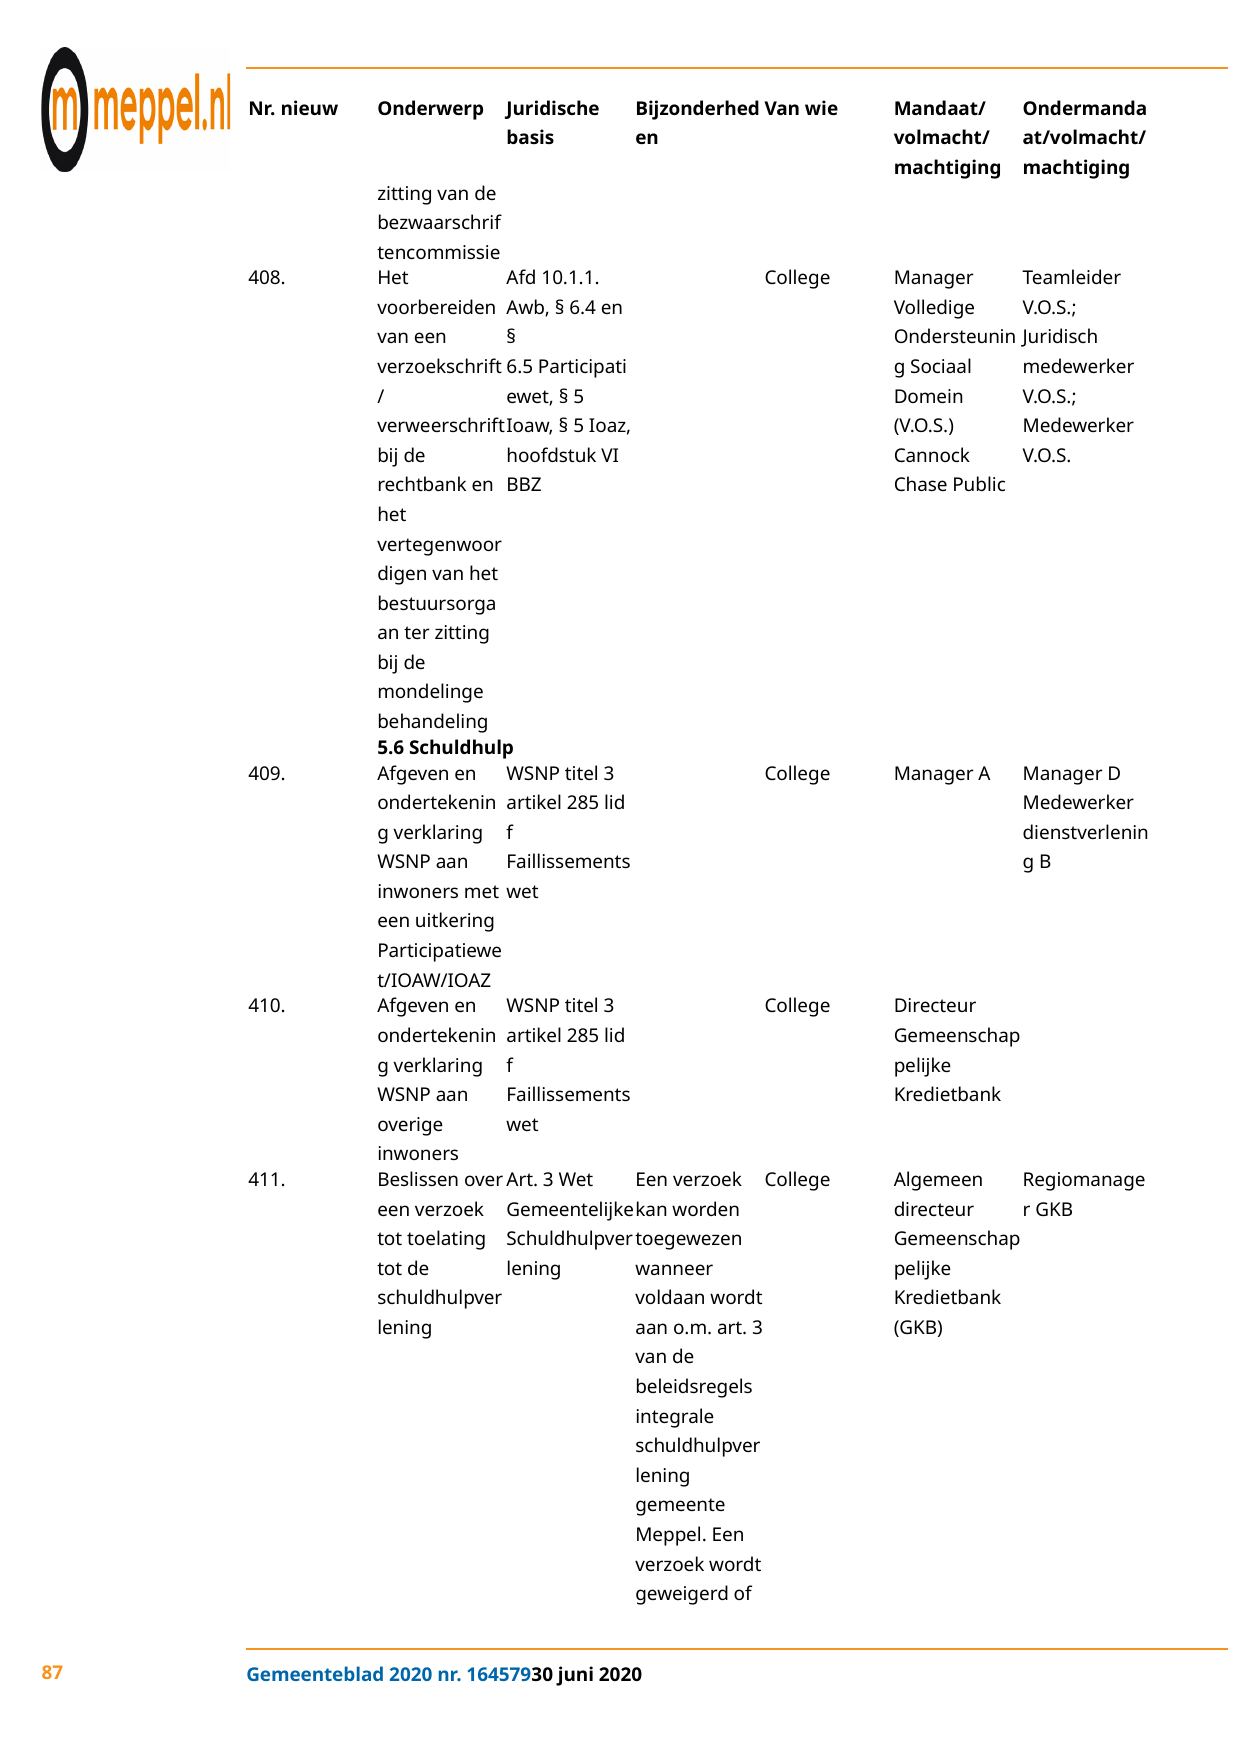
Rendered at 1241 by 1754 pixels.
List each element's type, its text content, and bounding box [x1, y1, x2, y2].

table_cell Manager D Medewerker dienstverlening B [1023, 760, 1152, 993]
table_cell [506, 180, 635, 264]
table_cell Directeur Gemeenschappelijke Kredietbank [894, 993, 1022, 1166]
table_cell WSNP titel 3 artikel 285 lid f Faillissementswet [506, 993, 635, 1166]
table_cell [635, 993, 764, 1166]
table_cell [248, 265, 377, 734]
table_cell Afd 10.1.1. Awb, § 6.4 en § 6.5 Participatiewet, § 5 Ioaw, § 5 Ioaz, hoofdstuk VI BBZ [506, 265, 635, 734]
table_cell Beslissen over een verzoek tot toelating tot de schuldhulpverlening [377, 1166, 506, 1606]
table_header Bijzonderheden [635, 95, 764, 180]
table_cell [635, 265, 764, 734]
table_cell College [764, 1166, 893, 1606]
table_cell zitting van de bezwaarschriftencommissie [377, 180, 506, 264]
table_cell Manager A [894, 760, 1022, 993]
table_cell [248, 180, 377, 264]
table_cell Art. 3 Wet Gemeentelijke Schuldhulpverlening [506, 1166, 635, 1606]
table_cell 5.6 Schuldhulp [377, 734, 1152, 760]
table_cell [635, 760, 764, 993]
table_header Onderwerp [377, 95, 506, 180]
table_cell College [764, 265, 893, 734]
table_cell [248, 993, 377, 1166]
table_cell Het voorbereiden van een verzoekschrift / verweerschrift bij de rechtbank en het vertegenwoordigen van het bestuursorgaan ter zitting bij de mondelinge behandeling [377, 265, 506, 734]
table_cell Afgeven en ondertekening verklaring WSNP aan overige inwoners [377, 993, 506, 1166]
picture [41, 47, 231, 172]
table_cell Teamleider V.O.S.; Juridisch medewerker V.O.S.; Medewerker V.O.S. [1023, 265, 1152, 734]
table_cell Manager Volledige Ondersteuning Sociaal Domein (V.O.S.) Cannock Chase Public [894, 265, 1022, 734]
table_cell WSNP titel 3 artikel 285 lid f Faillissementswet [506, 760, 635, 993]
table_cell [1023, 993, 1152, 1166]
table_cell College [764, 760, 893, 993]
table_cell Afgeven en ondertekening verklaring WSNP aan inwoners met een uitkering Participatiewet/IOAW/IOAZ [377, 760, 506, 993]
table_header Ondermandaat/volmacht/ machtiging [1023, 95, 1152, 180]
table_cell College [764, 993, 893, 1166]
table_cell Een verzoek kan worden toegewezen wanneer voldaan wordt aan o.m. art. 3 van de beleidsregels integrale schuldhulpverlening gemeente Meppel. Een verzoek wordt geweigerd of [635, 1166, 764, 1606]
table_cell [635, 180, 764, 264]
table_cell Regiomanager GKB [1023, 1166, 1152, 1606]
table_cell [764, 180, 893, 264]
table_cell [1023, 180, 1152, 264]
table_cell [248, 734, 377, 760]
table_header Nr. nieuw [248, 95, 377, 180]
table_cell [248, 760, 377, 993]
table_cell [894, 180, 1022, 264]
table_header Juridische basis [506, 95, 635, 180]
table_header Mandaat/volmacht/machtiging [894, 95, 1022, 180]
table_cell Algemeen directeur Gemeenschappelijke Kredietbank (GKB) [894, 1166, 1022, 1606]
table_cell [248, 1166, 377, 1606]
table_header Van wie [764, 95, 893, 180]
